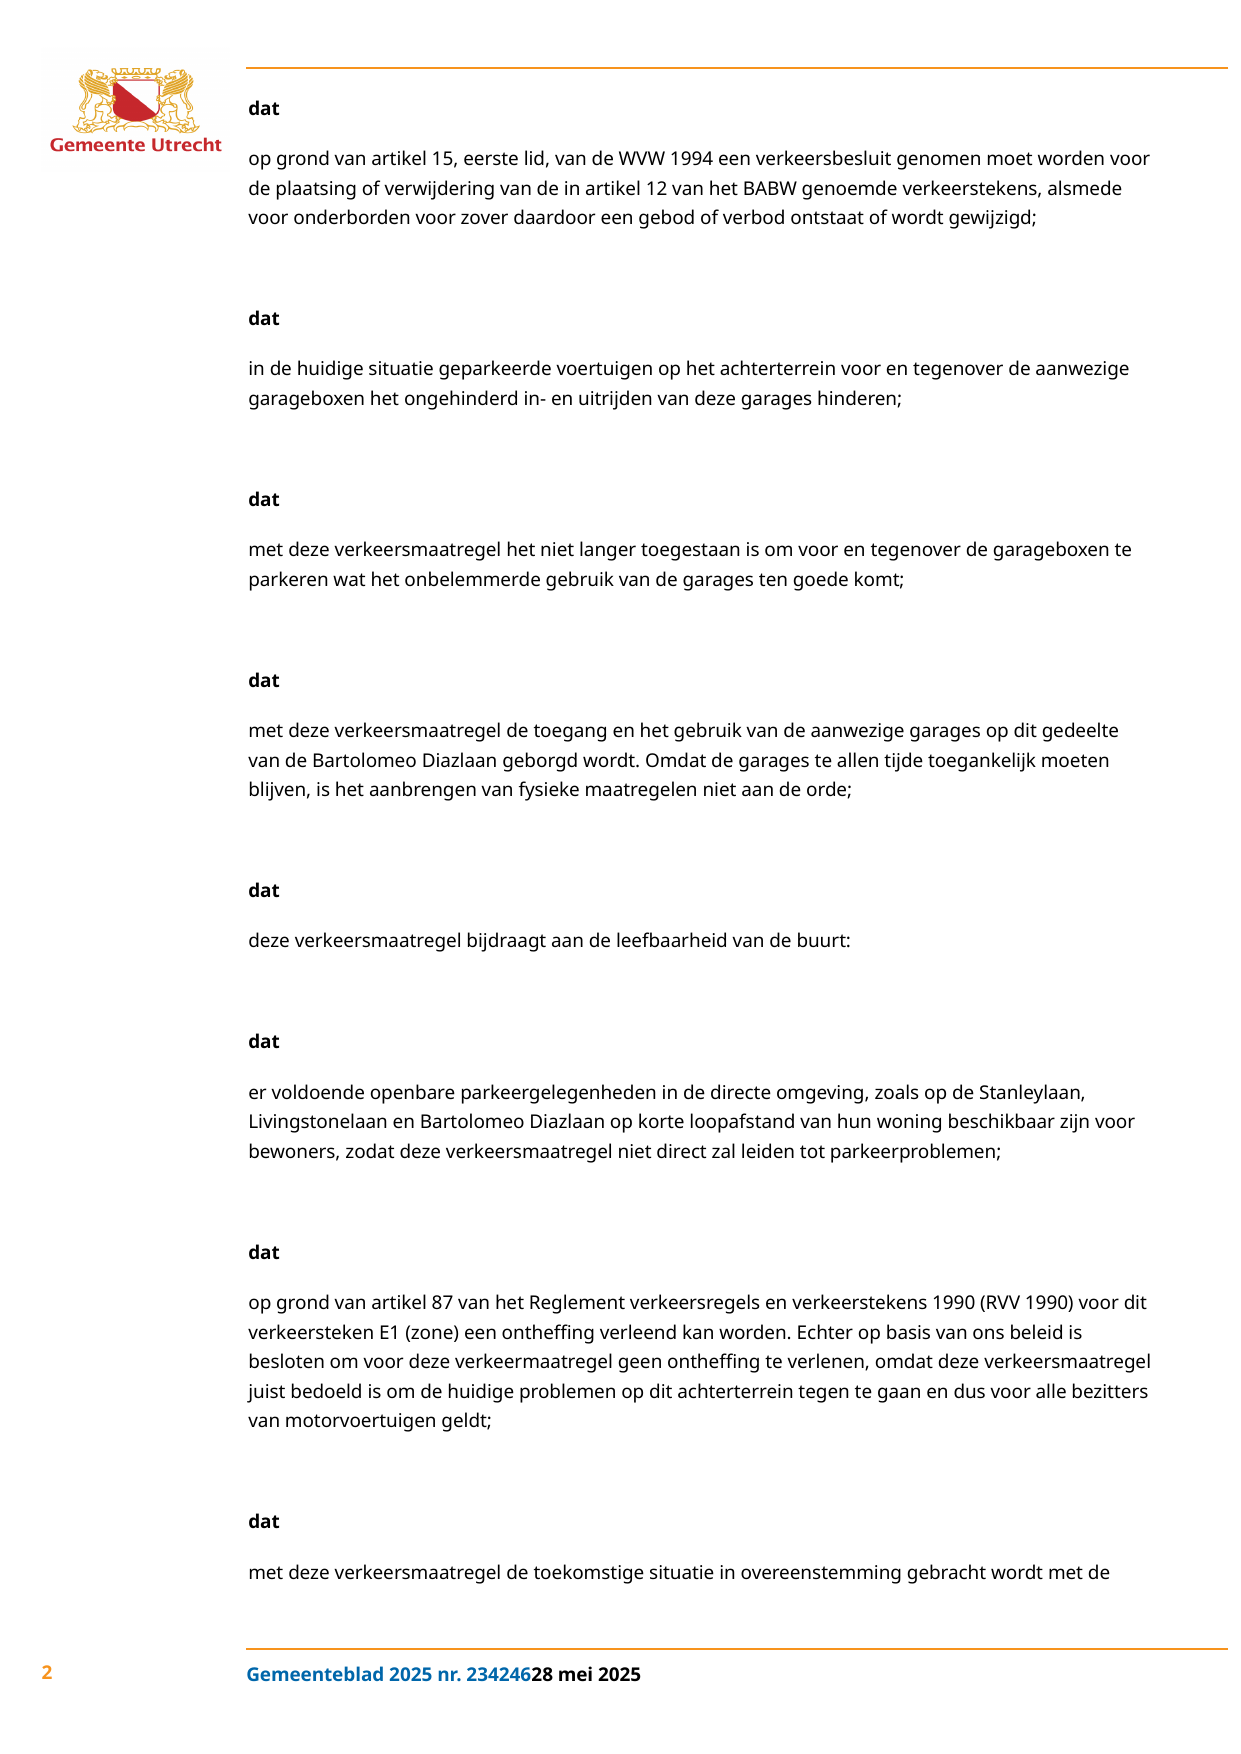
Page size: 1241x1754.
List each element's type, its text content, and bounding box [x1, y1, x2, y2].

text met deze verkeersmaatregel de toegang en het gebruik van de aanwezige garages op dit gedeelte van de Bartolomeo Diazlaan geborgd wordt. Omdat de garages te allen tijde toegankelijk moeten blijven, is het aanbrengen van fysieke maatregelen niet aan de orde; [248, 717, 1152, 802]
text deze verkeersmaatregel bijdraagt aan de leefbaarheid van de buurt: [248, 928, 1152, 953]
text met deze verkeersmaatregel de toekomstige situatie in overeenstemming gebracht wordt met de [248, 1559, 1152, 1585]
picture [41, 47, 231, 172]
text dat [248, 95, 1152, 121]
text dat [248, 1239, 1152, 1265]
text er voldoende openbare parkeergelegenheden in de directe omgeving, zoals op de Stanleylaan, Livingstonelaan en Bartolomeo Diazlaan op korte loopafstand van hun woning beschikbaar zijn voor bewoners, zodat deze verkeersmaatregel niet direct zal leiden tot parkeerproblemen; [248, 1079, 1152, 1164]
text dat [248, 305, 1152, 331]
text dat [248, 486, 1152, 512]
text dat [248, 1028, 1152, 1054]
text dat [248, 877, 1152, 903]
text met deze verkeersmaatregel het niet langer toegestaan is om voor en tegenover de garageboxen te parkeren wat het onbelemmerde gebruik van de garages ten goede komt; [248, 536, 1152, 592]
text op grond van artikel 15, eerste lid, van de WVW 1994 een verkeersbesluit genomen moet worden voor de plaatsing of verwijdering van de in artikel 12 van het BABW genoemde verkeerstekens, alsmede voor onderborden voor zover daardoor een gebod of verbod ontstaat of wordt gewijzigd; [248, 145, 1152, 230]
text in de huidige situatie geparkeerde voertuigen op het achterterrein voor en tegenover de aanwezige garageboxen het ongehinderd in- en uitrijden van deze garages hinderen; [248, 356, 1152, 411]
text op grond van artikel 87 van het Reglement verkeersregels en verkeerstekens 1990 (RVV 1990) voor dit verkeersteken E1 (zone) een ontheffing verleend kan worden. Echter op basis van ons beleid is besloten om voor deze verkeermaatregel geen ontheffing te verlenen, omdat deze verkeersmaatregel juist bedoeld is om de huidige problemen op dit achterterrein tegen te gaan en dus voor alle bezitters van motorvoertuigen geldt; [248, 1289, 1152, 1433]
text dat [248, 667, 1152, 693]
text dat [248, 1508, 1152, 1534]
